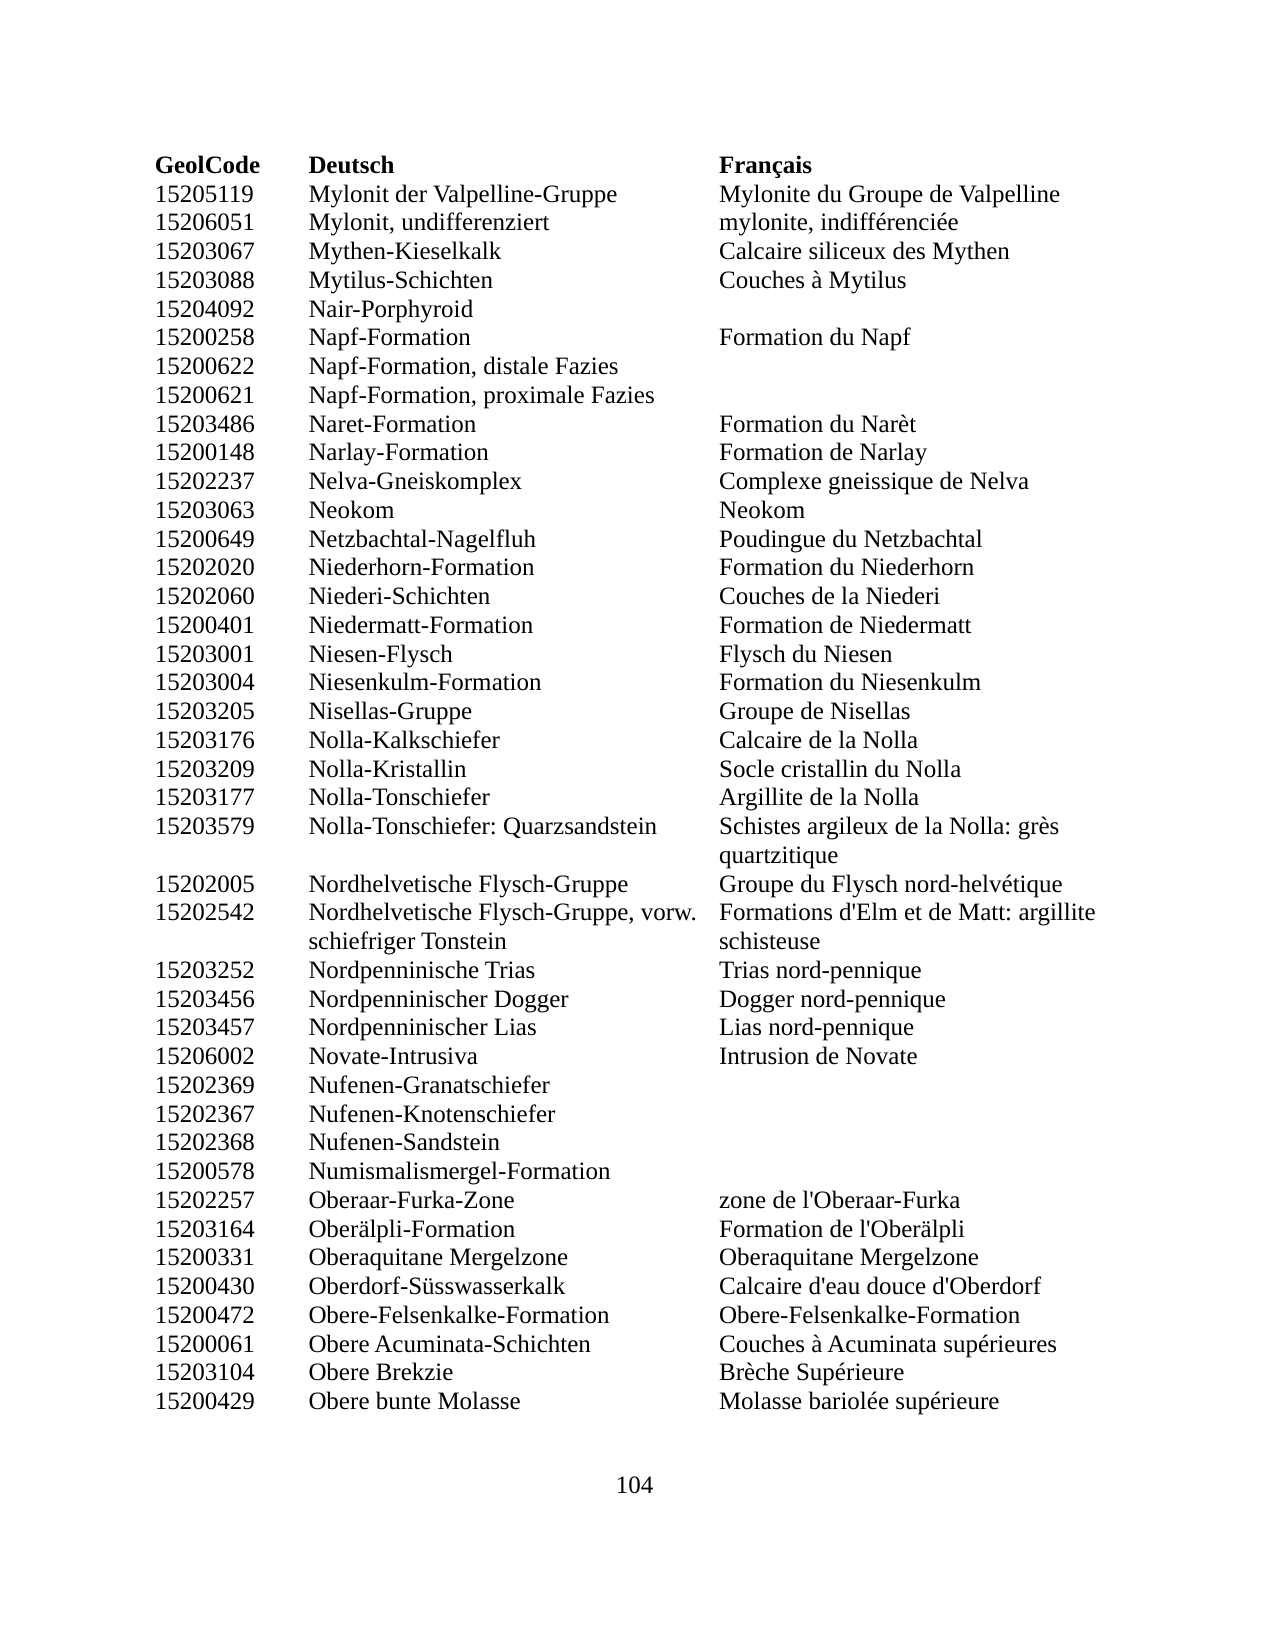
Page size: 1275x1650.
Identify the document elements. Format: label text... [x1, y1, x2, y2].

table_cell Groupe du Flysch nord-helvétique [714, 869, 1125, 897]
table_cell Formation du Narèt [714, 409, 1125, 437]
table_cell 15203205 [150, 696, 304, 725]
table_cell [714, 1156, 1125, 1185]
table_cell Couches à Acuminata supérieures [714, 1329, 1125, 1357]
table_cell 15200258 [150, 323, 304, 351]
table_cell 15200430 [150, 1271, 304, 1300]
table_cell 15200622 [150, 351, 304, 380]
table_cell Oberaquitane Mergelzone [304, 1243, 714, 1271]
table_cell Nisellas-Gruppe [304, 696, 714, 725]
table_cell 15203088 [150, 265, 304, 294]
table_cell Dogger nord-pennique [714, 984, 1125, 1012]
table_header Deutsch [304, 150, 714, 179]
table_header GeolCode [150, 150, 304, 179]
table_cell Nordpenninische Trias [304, 955, 714, 984]
table_cell 15203486 [150, 409, 304, 437]
table_cell Molasse bariolée supérieure [714, 1386, 1125, 1415]
table_cell Lias nord-pennique [714, 1013, 1125, 1041]
table_cell 15202060 [150, 581, 304, 610]
table_cell Obere bunte Molasse [304, 1386, 714, 1415]
table_cell 15200649 [150, 524, 304, 552]
table_cell Napf-Formation [304, 323, 714, 351]
table_cell 15200578 [150, 1156, 304, 1185]
table_cell 15200331 [150, 1243, 304, 1271]
table_cell 15203177 [150, 783, 304, 811]
table_cell 15200401 [150, 610, 304, 639]
table_cell 15203457 [150, 1013, 304, 1041]
table_cell Schistes argileux de la Nolla: grès quartzitique [714, 811, 1125, 869]
table_cell Nufenen-Sandstein [304, 1128, 714, 1156]
table_cell Nolla-Kristallin [304, 754, 714, 782]
table_cell Nordpenninischer Dogger [304, 984, 714, 1012]
table_cell Mylonit der Valpelline-Gruppe [304, 179, 714, 207]
table_cell [714, 380, 1125, 409]
table_cell 15200429 [150, 1386, 304, 1415]
table_cell 15203252 [150, 955, 304, 984]
table_cell Niedermatt-Formation [304, 610, 714, 639]
table_cell 15202542 [150, 898, 304, 955]
table_cell Formation de Niedermatt [714, 610, 1125, 639]
table_cell Niesenkulm-Formation [304, 668, 714, 696]
table_cell zone de l'Oberaar-Furka [714, 1185, 1125, 1214]
table_cell Complexe gneissique de Nelva [714, 466, 1125, 495]
table_cell Nordhelvetische Flysch-Gruppe [304, 869, 714, 897]
table_cell [714, 351, 1125, 380]
table_cell 15202369 [150, 1070, 304, 1099]
table_cell Mylonit, undifferenziert [304, 208, 714, 236]
table_cell Mylonite du Groupe de Valpelline [714, 179, 1125, 207]
table_cell Flysch du Niesen [714, 639, 1125, 667]
table_cell Calcaire d'eau douce d'Oberdorf [714, 1271, 1125, 1300]
table_cell 15203067 [150, 236, 304, 265]
table_cell 15206002 [150, 1041, 304, 1070]
table_cell 15203164 [150, 1214, 304, 1242]
table_cell Nolla-Kalkschiefer [304, 725, 714, 754]
table_cell Formation du Niesenkulm [714, 668, 1125, 696]
table_cell Intrusion de Novate [714, 1041, 1125, 1070]
table_header Français [714, 150, 1125, 179]
table_cell 15202005 [150, 869, 304, 897]
table_cell 15203209 [150, 754, 304, 782]
table_cell Nelva-Gneiskomplex [304, 466, 714, 495]
table_cell Argillite de la Nolla [714, 783, 1125, 811]
table_cell Nufenen-Knotenschiefer [304, 1099, 714, 1127]
table_cell 15204092 [150, 294, 304, 322]
table_cell mylonite, indifférenciée [714, 208, 1125, 236]
table_cell Numismalismergel-Formation [304, 1156, 714, 1185]
table_cell 15202368 [150, 1128, 304, 1156]
table_cell Nordpenninischer Lias [304, 1013, 714, 1041]
table_cell 15202237 [150, 466, 304, 495]
table_cell Couches de la Niederi [714, 581, 1125, 610]
table_cell Naret-Formation [304, 409, 714, 437]
table_cell Mythen-Kieselkalk [304, 236, 714, 265]
table_cell Brèche Supérieure [714, 1358, 1125, 1386]
table_cell [714, 294, 1125, 322]
table_cell Oberaquitane Mergelzone [714, 1243, 1125, 1271]
table_cell Obere-Felsenkalke-Formation [714, 1300, 1125, 1329]
table_cell 15202367 [150, 1099, 304, 1127]
table_cell Couches à Mytilus [714, 265, 1125, 294]
table_cell Obere Brekzie [304, 1358, 714, 1386]
table_cell Nufenen-Granatschiefer [304, 1070, 714, 1099]
table_cell Formation de Narlay [714, 438, 1125, 466]
table_cell Novate-Intrusiva [304, 1041, 714, 1070]
table_cell Netzbachtal-Nagelfluh [304, 524, 714, 552]
table_cell Oberälpli-Formation [304, 1214, 714, 1242]
table_cell 15202257 [150, 1185, 304, 1214]
table_cell Formation de l'Oberälpli [714, 1214, 1125, 1242]
table_cell 15203104 [150, 1358, 304, 1386]
table_cell 15203176 [150, 725, 304, 754]
table_cell Poudingue du Netzbachtal [714, 524, 1125, 552]
table_cell Formation du Niederhorn [714, 553, 1125, 581]
table_cell Obere Acuminata-Schichten [304, 1329, 714, 1357]
table_cell [714, 1070, 1125, 1099]
table_cell Napf-Formation, proximale Fazies [304, 380, 714, 409]
table_cell Neokom [304, 495, 714, 524]
table_cell Narlay-Formation [304, 438, 714, 466]
table_cell 15200148 [150, 438, 304, 466]
table_cell Oberdorf-Süsswasserkalk [304, 1271, 714, 1300]
table_cell Napf-Formation, distale Fazies [304, 351, 714, 380]
table_cell 15205119 [150, 179, 304, 207]
table_cell 15202020 [150, 553, 304, 581]
table_cell [714, 1128, 1125, 1156]
table_cell Calcaire de la Nolla [714, 725, 1125, 754]
table_cell 15206051 [150, 208, 304, 236]
table_cell Nordhelvetische Flysch-Gruppe, vorw. schiefriger Tonstein [304, 898, 714, 955]
table_cell 15200472 [150, 1300, 304, 1329]
table_cell [714, 1099, 1125, 1127]
table_cell Niesen-Flysch [304, 639, 714, 667]
table_cell Niederhorn-Formation [304, 553, 714, 581]
table_cell Mytilus-Schichten [304, 265, 714, 294]
table_cell Nolla-Tonschiefer [304, 783, 714, 811]
table_cell Formations d'Elm et de Matt: argillite schisteuse [714, 898, 1125, 955]
table_cell Niederi-Schichten [304, 581, 714, 610]
table_cell 15200621 [150, 380, 304, 409]
table_cell Socle cristallin du Nolla [714, 754, 1125, 782]
table_cell 15203001 [150, 639, 304, 667]
table_cell Obere-Felsenkalke-Formation [304, 1300, 714, 1329]
table_cell Nair-Porphyroid [304, 294, 714, 322]
table_cell Formation du Napf [714, 323, 1125, 351]
table_cell 15203456 [150, 984, 304, 1012]
table_cell 15200061 [150, 1329, 304, 1357]
table_cell Nolla-Tonschiefer: Quarzsandstein [304, 811, 714, 869]
table_cell Oberaar-Furka-Zone [304, 1185, 714, 1214]
table_cell 15203063 [150, 495, 304, 524]
table_cell 15203004 [150, 668, 304, 696]
table_cell Groupe de Nisellas [714, 696, 1125, 725]
table_cell Neokom [714, 495, 1125, 524]
table_cell 15203579 [150, 811, 304, 869]
table_cell Trias nord-pennique [714, 955, 1125, 984]
table_cell Calcaire siliceux des Mythen [714, 236, 1125, 265]
